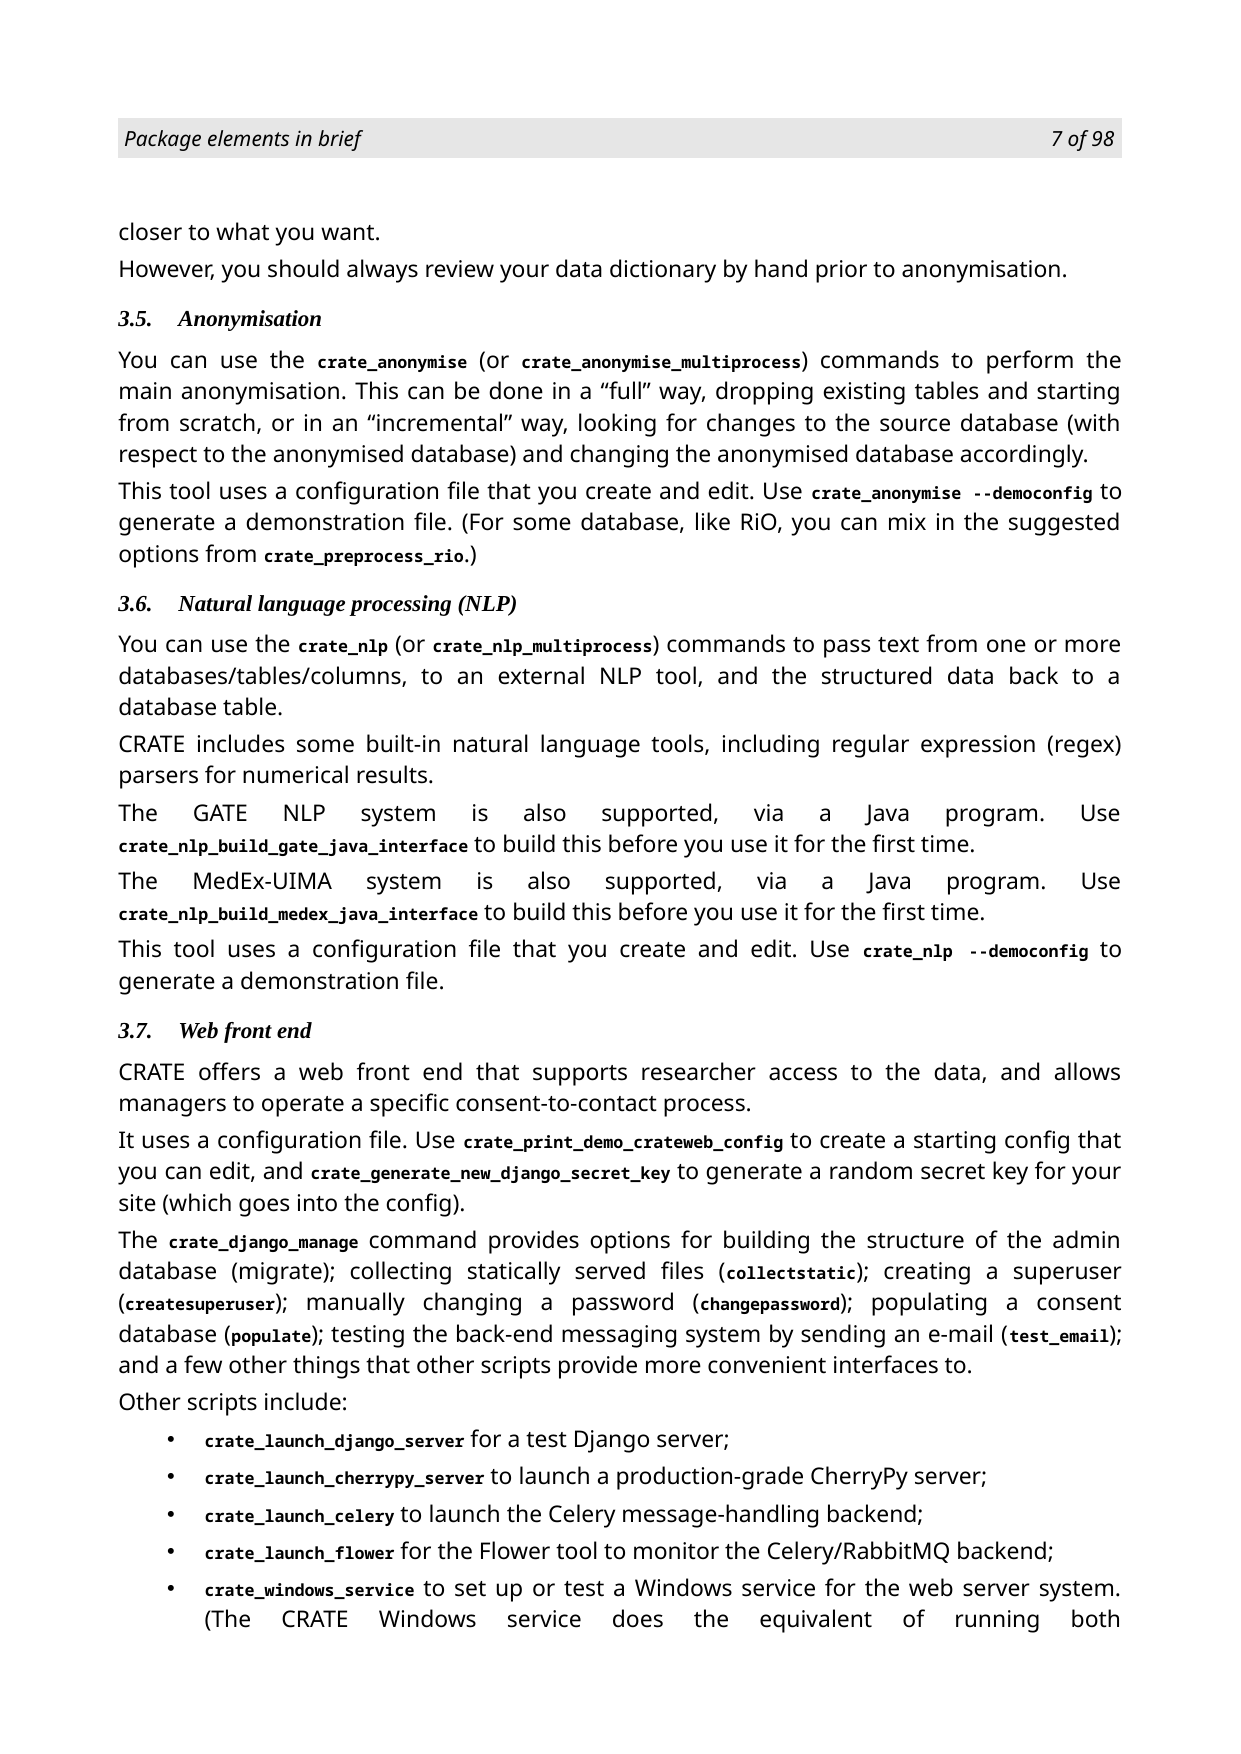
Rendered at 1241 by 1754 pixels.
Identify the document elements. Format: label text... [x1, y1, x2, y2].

text This tool uses a configuration file that you create and edit. Use crate_nlp --democonfig to generate a demonstration file. [118, 933, 1122, 996]
text closer to what you want. [118, 216, 1122, 247]
list crate_windows_service to set up or test a Windows service for the web server system. (The CRATE Windows service does the equivalent of running both [167, 1572, 1122, 1634]
text The crate_django_manage command provides options for building the structure of the admin database (migrate); collecting statically served files (collectstatic); creating a superuser (createsuperuser); manually changing a password (changepassword); populating a consent database (populate); testing the back-end messaging system by sending an e-mail (test_email); and a few other things that other scripts provide more convenient interfaces to. [118, 1224, 1122, 1380]
subtitle Web front end [118, 1017, 1122, 1043]
text It uses a configuration file. Use crate_print_demo_crateweb_config to create a starting config that you can edit, and crate_generate_new_django_secret_key to generate a random secret key for your site (which goes into the config). [118, 1124, 1122, 1218]
text The GATE NLP system is also supported, via a Java program. Use crate_nlp_build_gate_java_interface to build this before you use it for the first time. [118, 797, 1122, 859]
text CRATE offers a web front end that supports researcher access to the data, and allows managers to operate a specific consent-to-contact process. [118, 1056, 1122, 1118]
text You can use the crate_anonymise (or crate_anonymise_multiprocess) commands to perform the main anonymisation. This can be done in a “full” way, dropping existing tables and starting from scratch, or in an “incremental” way, looking for changes to the source database (with respect to the anonymised database) and changing the anonymised database accordingly. [118, 344, 1122, 469]
text CRATE includes some built-in natural language tools, including regular expression (regex) parsers for numerical results. [118, 728, 1122, 791]
text This tool uses a configuration file that you create and edit. Use crate_anonymise --democonfig to generate a demonstration file. (For some database, like RiO, you can mix in the suggested options from crate_preprocess_rio.) [118, 475, 1122, 569]
subtitle Anonymisation [118, 305, 1122, 332]
list crate_launch_django_server for a test Django server; [167, 1423, 1122, 1454]
text The MedEx-UIMA system is also supported, via a Java program. Use crate_nlp_build_medex_java_interface to build this before you use it for the first time. [118, 865, 1122, 927]
list crate_launch_cherrypy_server to launch a production-grade CherryPy server; [167, 1460, 1122, 1492]
list crate_launch_celery to launch the Celery message-handling backend; [167, 1497, 1122, 1529]
subtitle Natural language processing (NLP) [118, 589, 1122, 616]
text Other scripts include: [118, 1386, 1122, 1417]
text You can use the crate_nlp (or crate_nlp_multiprocess) commands to pass text from one or more databases/tables/columns, to an external NLP tool, and the structured data back to a database table. [118, 628, 1122, 722]
text However, you should always review your data dictionary by hand prior to anonymisation. [118, 253, 1122, 284]
list crate_launch_flower for the Flower tool to monitor the Celery/RabbitMQ backend; [167, 1535, 1122, 1566]
